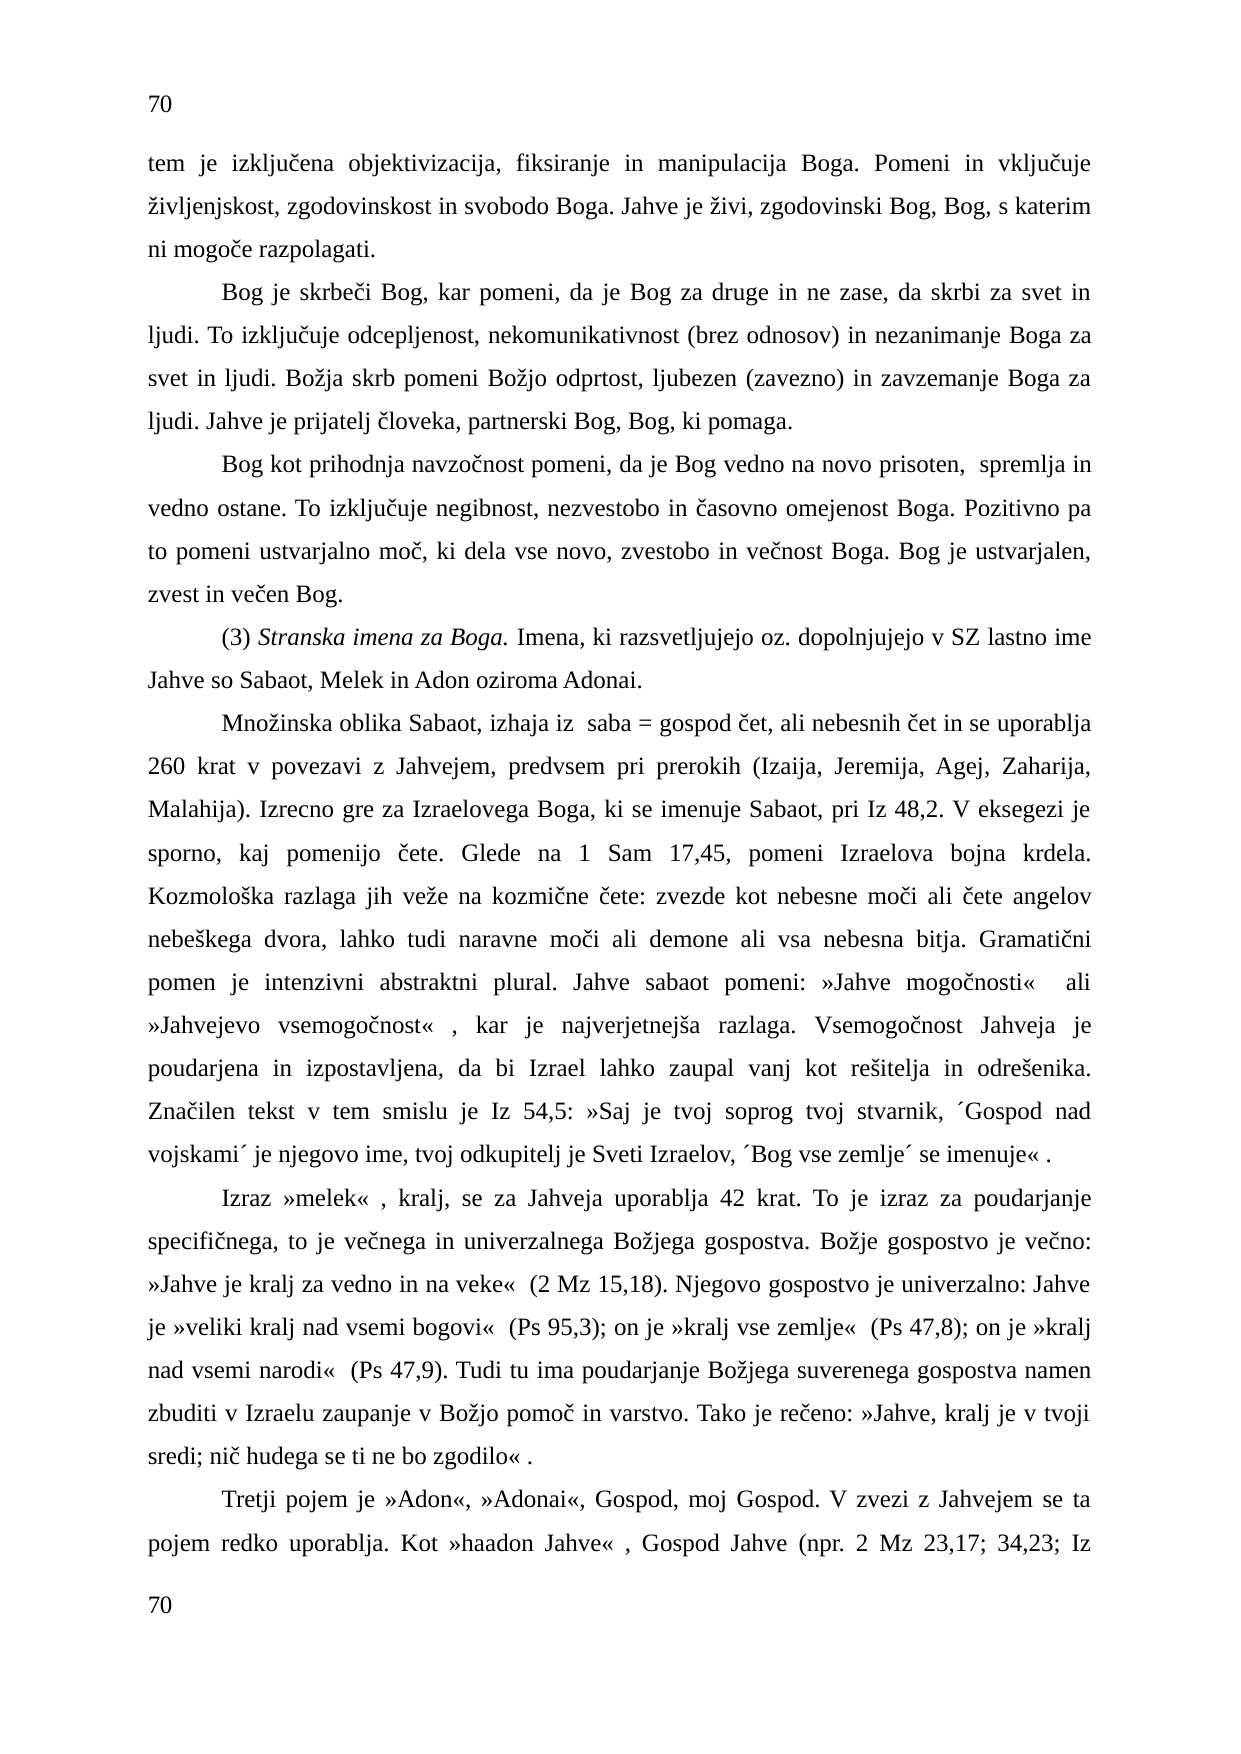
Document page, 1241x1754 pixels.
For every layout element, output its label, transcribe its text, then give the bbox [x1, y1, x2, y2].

text Izraz »melek« , kralj, se za Jahveja uporablja 42 krat. To je izraz za poudarjanje specifičnega, to je večnega in univerzalnega Božjega gospostva. Božje gospostvo je večno: »Jahve je kralj za vedno in na veke« (2 Mz 15,18). Njegovo gospostvo je univerzalno: Jahve je »veliki kralj nad vsemi bogovi« (Ps 95,3); on je »kralj vse zemlje« (Ps 47,8); on je »kralj nad vsemi narodi« (Ps 47,9). Tudi tu ima poudarjanje Božjega suverenega gospostva namen zbuditi v Izraelu zaupanje v Božjo pomoč in varstvo. Tako je rečeno: »Jahve, kralj je v tvoji sredi; nič hudega se ti ne bo zgodilo« . [148, 1183, 1092, 1470]
text Bog kot prihodnja navzočnost pomeni, da je Bog vedno na novo prisoten, spremlja in vedno ostane. To izključuje negibnost, nezvestobo in časovno omejenost Boga. Pozitivno pa to pomeni ustvarjalno moč, ki dela vse novo, zvestobo in večnost Boga. Bog je ustvarjalen, zvest in večen Bog. [148, 449, 1092, 608]
text tem je izključena objektivizacija, fiksiranje in manipulacija Boga. Pomeni in vključuje življenjskost, zgodovinskost in svobodo Boga. Jahve je živi, zgodovinski Bog, Bog, s katerim ni mogoče razpolagati. [148, 148, 1092, 263]
text Množinska oblika Sabaot, izhaja iz saba = gospod čet, ali nebesnih čet in se uporablja 260 krat v povezavi z Jahvejem, predvsem pri prerokih (Izaija, Jeremija, Agej, Zaharija, Malahija). Izrecno gre za Izraelovega Boga, ki se imenuje Sabaot, pri Iz 48,2. V eksegezi je sporno, kaj pomenijo čete. Glede na 1 Sam 17,45, pomeni Izraelova bojna krdela. Kozmološka razlaga jih veže na kozmične čete: zvezde kot nebesne moči ali čete angelov nebeškega dvora, lahko tudi naravne moči ali demone ali vsa nebesna bitja. Gramatični pomen je intenzivni abstraktni plural. Jahve sabaot pomeni: »Jahve mogočnosti« ali »Jahvejevo vsemogočnost« , kar je najverjetnejša razlaga. Vsemogočnost Jahveja je poudarjena in izpostavljena, da bi Izrael lahko zaupal vanj kot rešitelja in odrešenika. Značilen tekst v tem smislu je Iz 54,5: »Saj je tvoj soprog tvoj stvarnik, ´Gospod nad vojskami´ je njegovo ime, tvoj odkupitelj je Sveti Izraelov, ´Bog vse zemlje´ se imenuje« . [148, 708, 1092, 1168]
text (3) Stranska imena za Boga. Imena, ki razsvetljujejo oz. dopolnjujejo v SZ lastno ime Jahve so Sabaot, Melek in Adon oziroma Adonai. [148, 622, 1092, 694]
text Bog je skrbeči Bog, kar pomeni, da je Bog za druge in ne zase, da skrbi za svet in ljudi. To izključuje odcepljenost, nekomunikativnost (brez odnosov) in nezanimanje Boga za svet in ljudi. Božja skrb pomeni Božjo odprtost, ljubezen (zavezno) in zavzemanje Boga za ljudi. Jahve je prijatelj človeka, partnerski Bog, Bog, ki pomaga. [148, 277, 1092, 435]
text Tretji pojem je »Adon«, »Adonai«, Gospod, moj Gospod. V zvezi z Jahvejem se ta pojem redko uporablja. Kot »haadon Jahve« , Gospod Jahve (npr. 2 Mz 23,17; 34,23; Iz [148, 1484, 1092, 1556]
